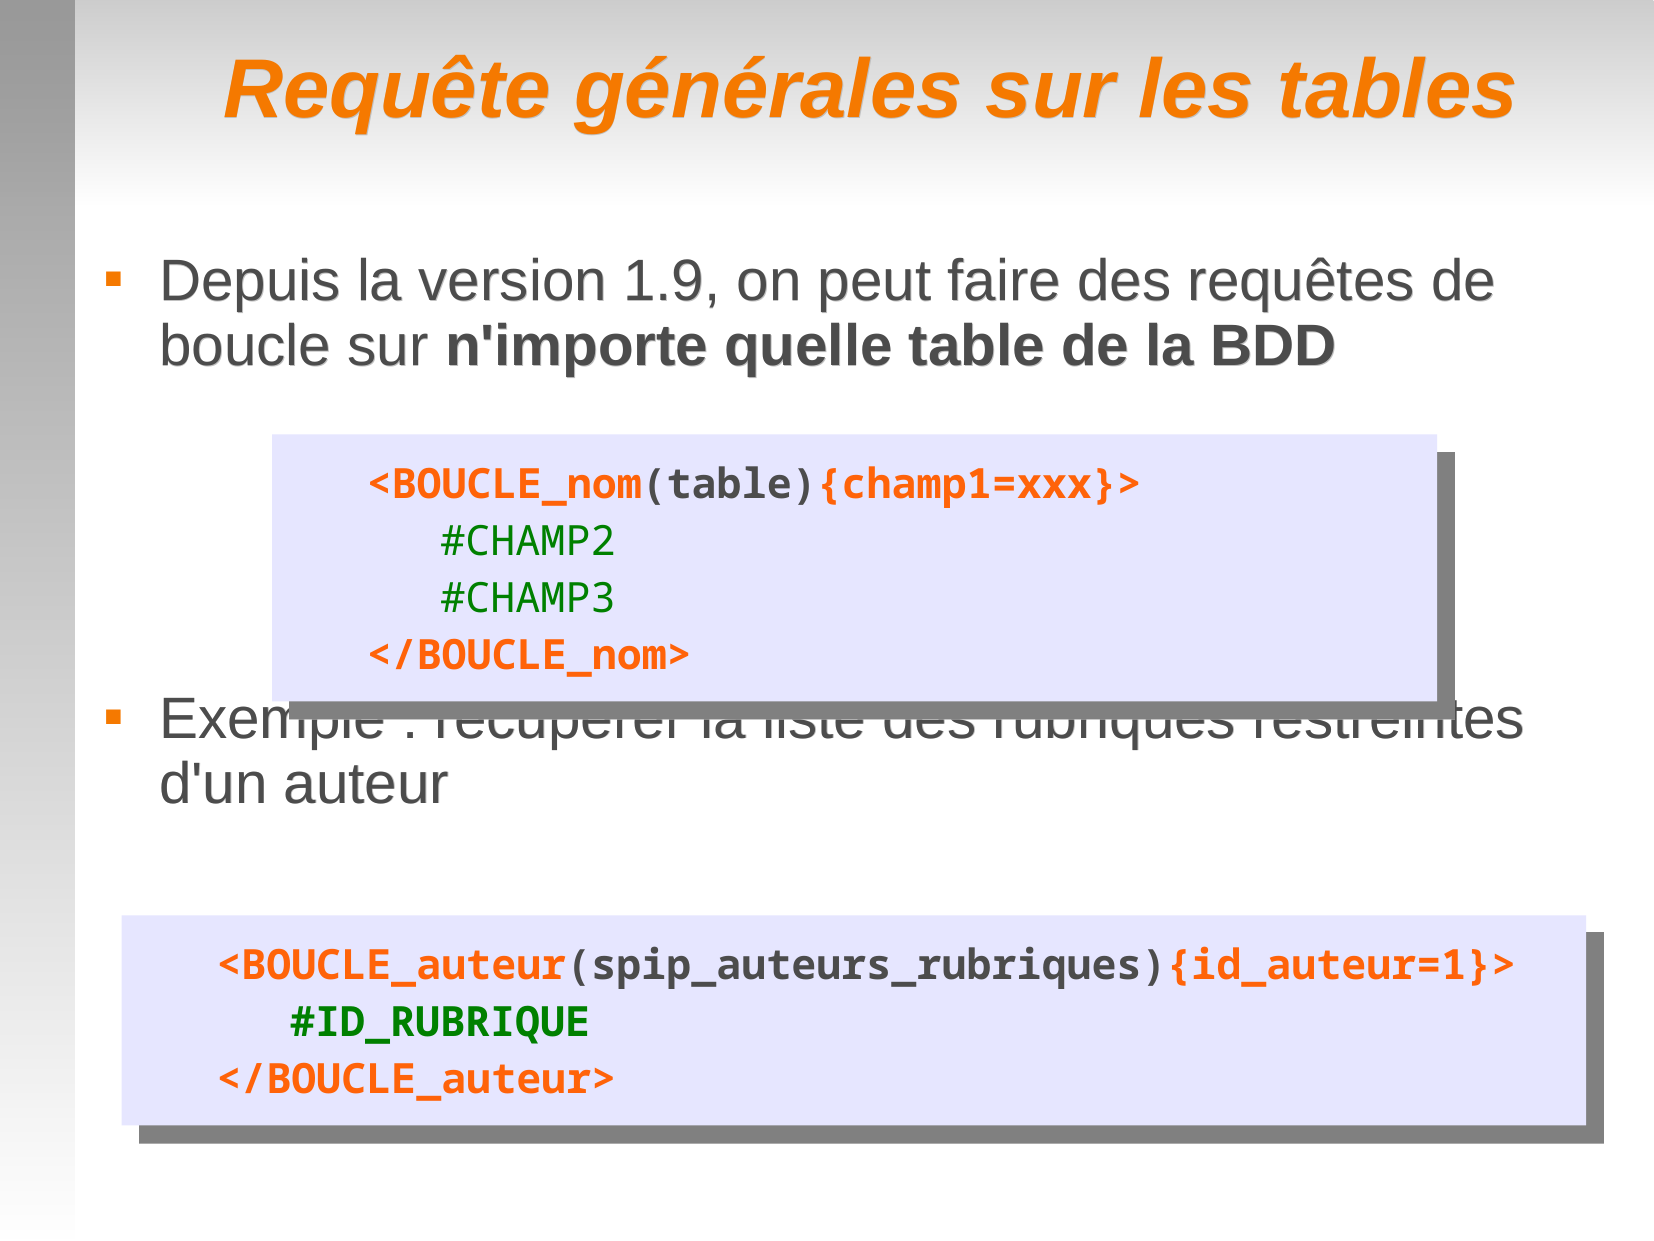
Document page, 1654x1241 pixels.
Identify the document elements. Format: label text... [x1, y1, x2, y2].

title Requête générales sur les tables [88, 0, 1654, 178]
text_box <BOUCLE_auteur(spip_auteurs_rubriques){id_auteur=1}> #ID_RUBRIQUE </BOUCLE_auteur> [121, 915, 1587, 1123]
text_box <BOUCLE_nom(table){champ1=xxx}> #CHAMP2 #CHAMP3 </BOUCLE_nom> [272, 434, 1438, 672]
list Depuis la version 1.9, on peut faire des requêtes de boucle sur n'importe quelle table de la BDD Exemple : récupérer la liste des rubriques restreintes d'un auteur [88, 248, 1625, 1067]
